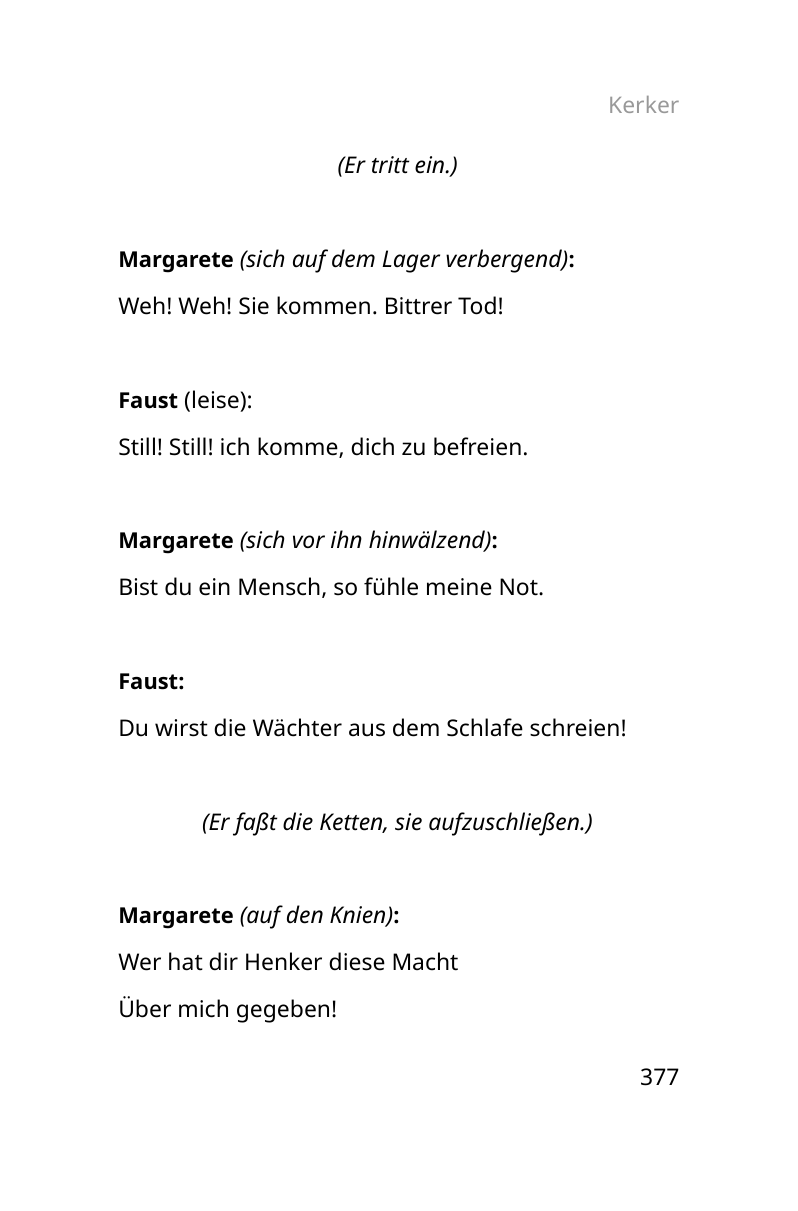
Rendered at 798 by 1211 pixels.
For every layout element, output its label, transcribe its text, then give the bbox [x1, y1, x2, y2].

text Margarete (auf den Knien): Wer hat dir Henker diese Macht Über mich gegeben! [118, 864, 679, 1024]
text (Er tritt ein.) [118, 149, 679, 181]
text Margarete (sich vor ihn hinwälzend): Bist du ein Mensch, so fühle meine Not. [118, 495, 679, 602]
text Faust: Du wirst die Wächter aus dem Schlafe schreien! [118, 636, 679, 743]
text Margarete (sich auf dem Lager verbergend): Weh! Weh! Sie kommen. Bittrer Tod! [118, 208, 679, 321]
text Faust (leise): Still! Still! ich komme, dich zu befreien. [118, 354, 679, 462]
text (Er faßt die Ketten, sie aufzuschließen.) [118, 776, 679, 837]
